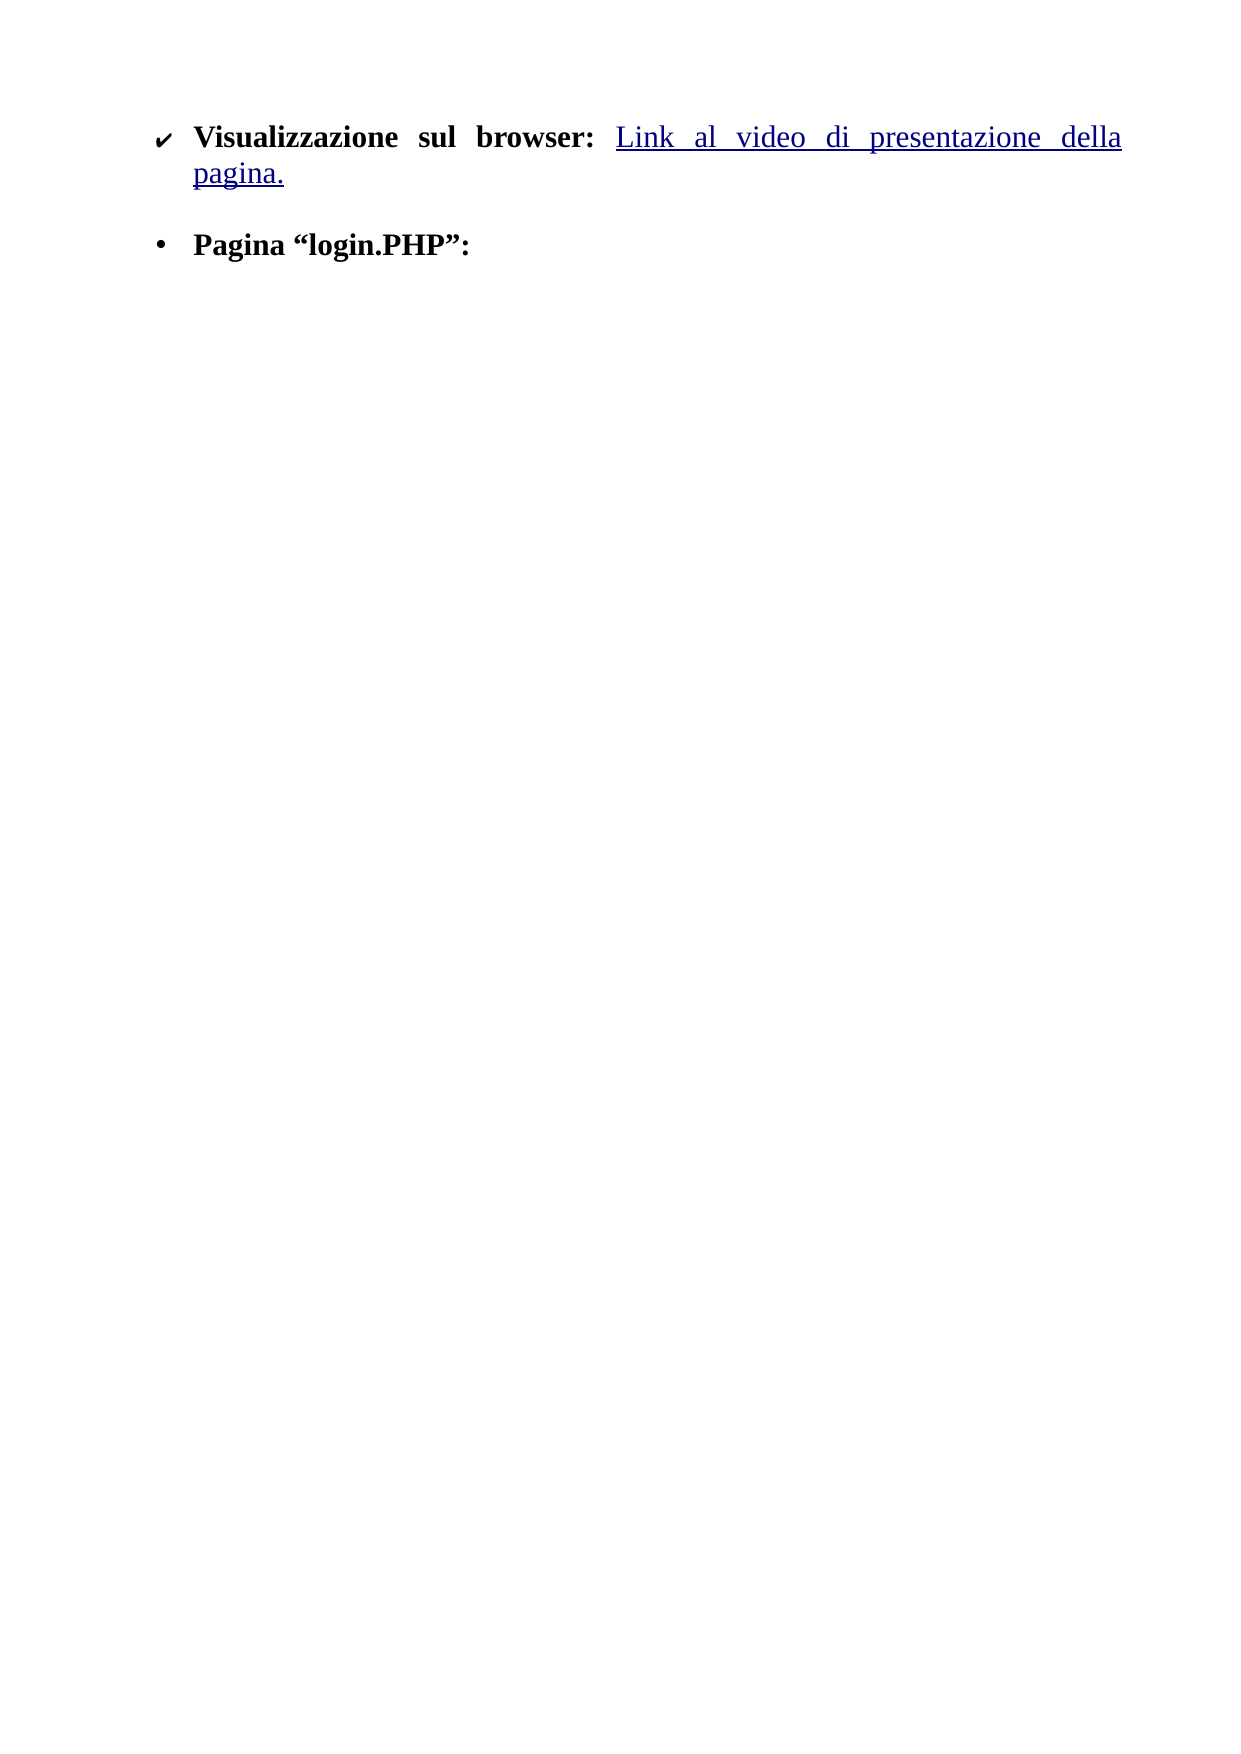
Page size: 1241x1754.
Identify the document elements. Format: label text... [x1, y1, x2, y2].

list Visualizzazione sul browser: Link al video di presentazione della pagina. [156, 118, 1122, 190]
list Pagina “login.PHP”: [156, 226, 1122, 262]
